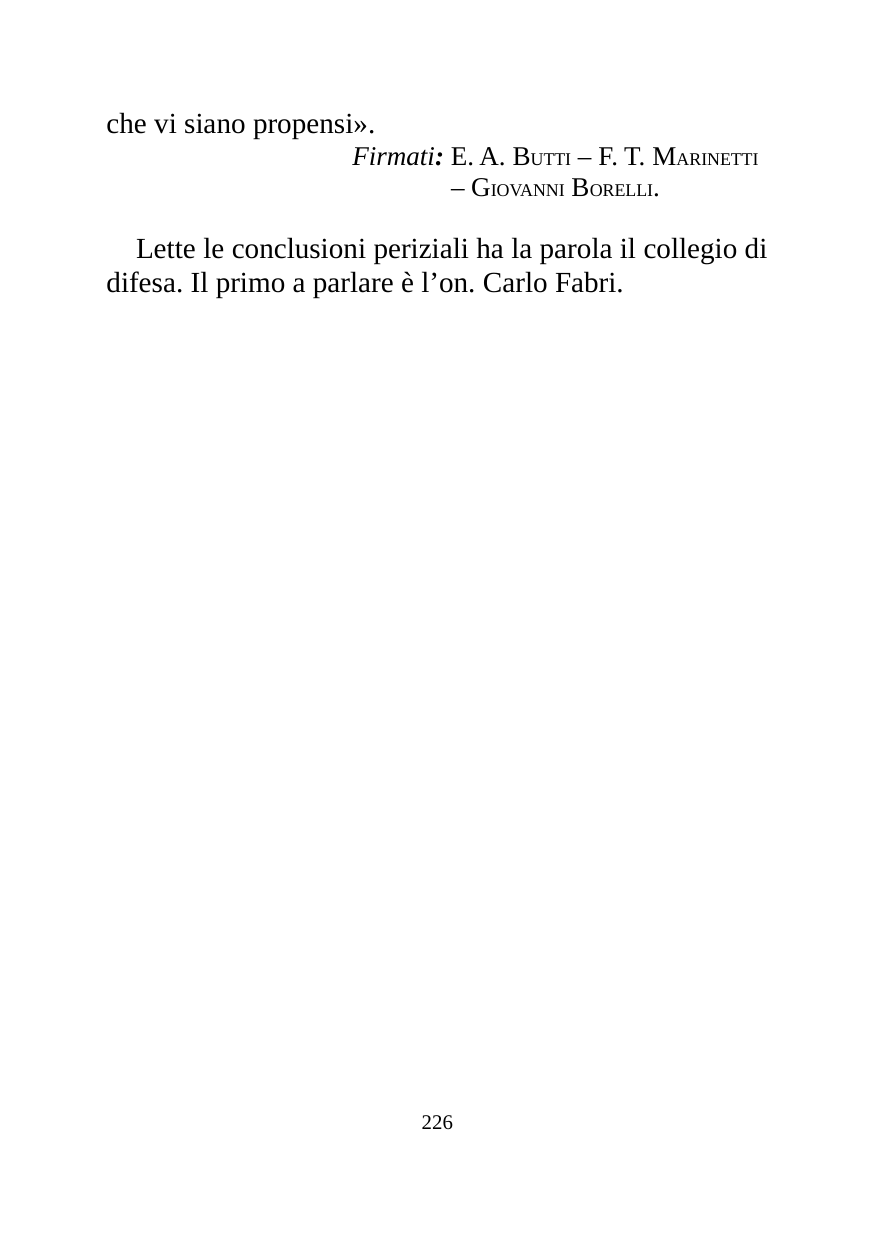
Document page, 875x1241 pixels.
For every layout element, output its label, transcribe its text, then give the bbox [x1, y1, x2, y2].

text che vi siano propensi». [106, 106, 768, 140]
text Firmati: E. A. Butti – F. T. Marinetti – Giovanni Borelli. [342, 140, 768, 202]
text Lette le conclusioni periziali ha la parola il collegio di difesa. Il primo a parlare è l’on. Carlo Fabri. [106, 232, 768, 299]
